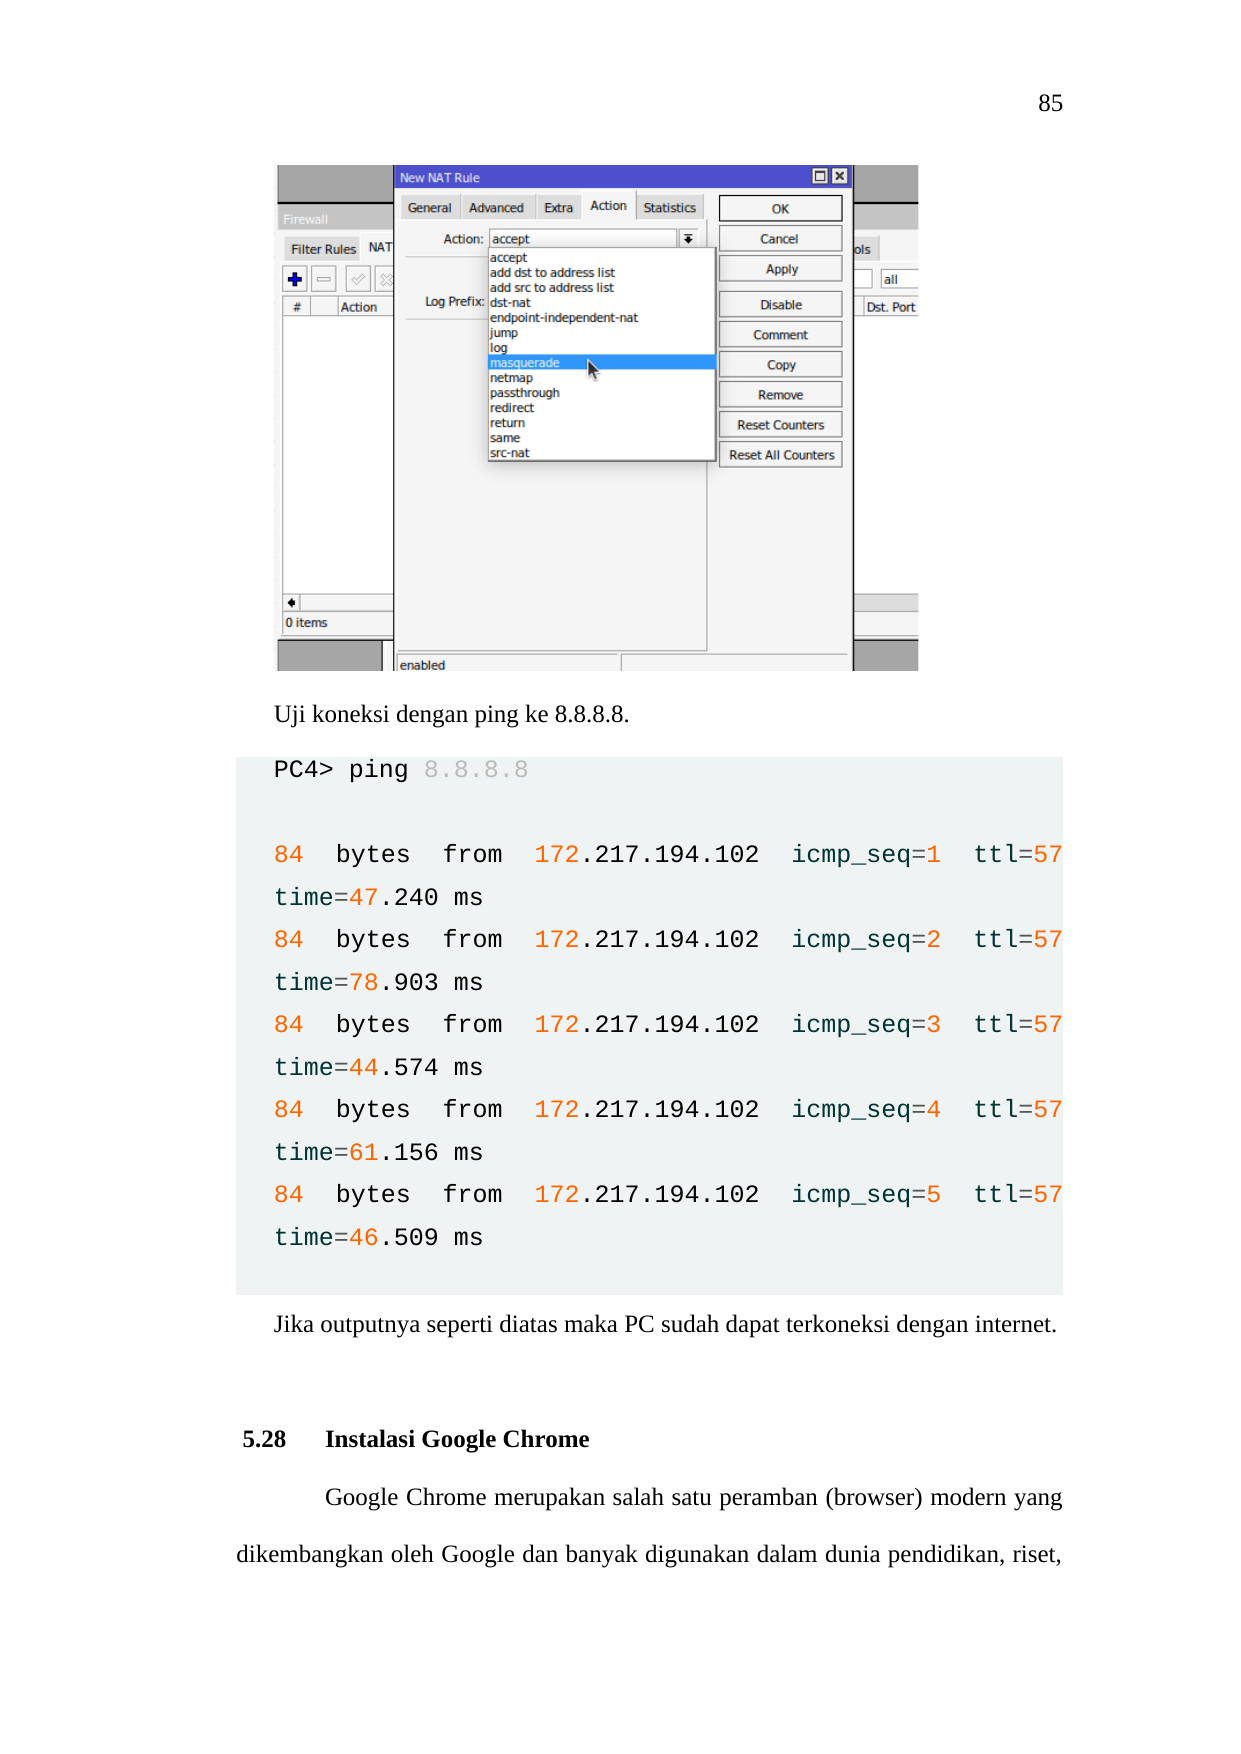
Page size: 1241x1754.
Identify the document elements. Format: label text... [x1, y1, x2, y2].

text Google Chrome merupakan salah satu peramban (browser) modern yang dikembangkan oleh Google dan banyak digunakan dalam dunia pendidikan, riset, [236, 1482, 1063, 1568]
subtitle Instalasi Google Chrome [236, 1424, 1063, 1453]
list Uji koneksi dengan ping ke 8.8.8.8. [236, 699, 1063, 728]
picture [273, 165, 919, 671]
list 84 bytes from 172.217.194.102 icmp_seq=2 ttl=57 time=78.903 ms [236, 927, 1063, 997]
list 84 bytes from 172.217.194.102 icmp_seq=3 ttl=57 time=44.574 ms [236, 1012, 1063, 1082]
list 84 bytes from 172.217.194.102 icmp_seq=1 ttl=57 time=47.240 ms [236, 842, 1063, 912]
list 84 bytes from 172.217.194.102 icmp_seq=5 ttl=57 time=46.509 ms [236, 1182, 1063, 1252]
list PC4> ping 8.8.8.8 [236, 757, 1063, 785]
list 84 bytes from 172.217.194.102 icmp_seq=4 ttl=57 time=61.156 ms [236, 1097, 1063, 1167]
list Jika outputnya seperti diatas maka PC sudah dapat terkoneksi dengan internet. [236, 1309, 1063, 1338]
